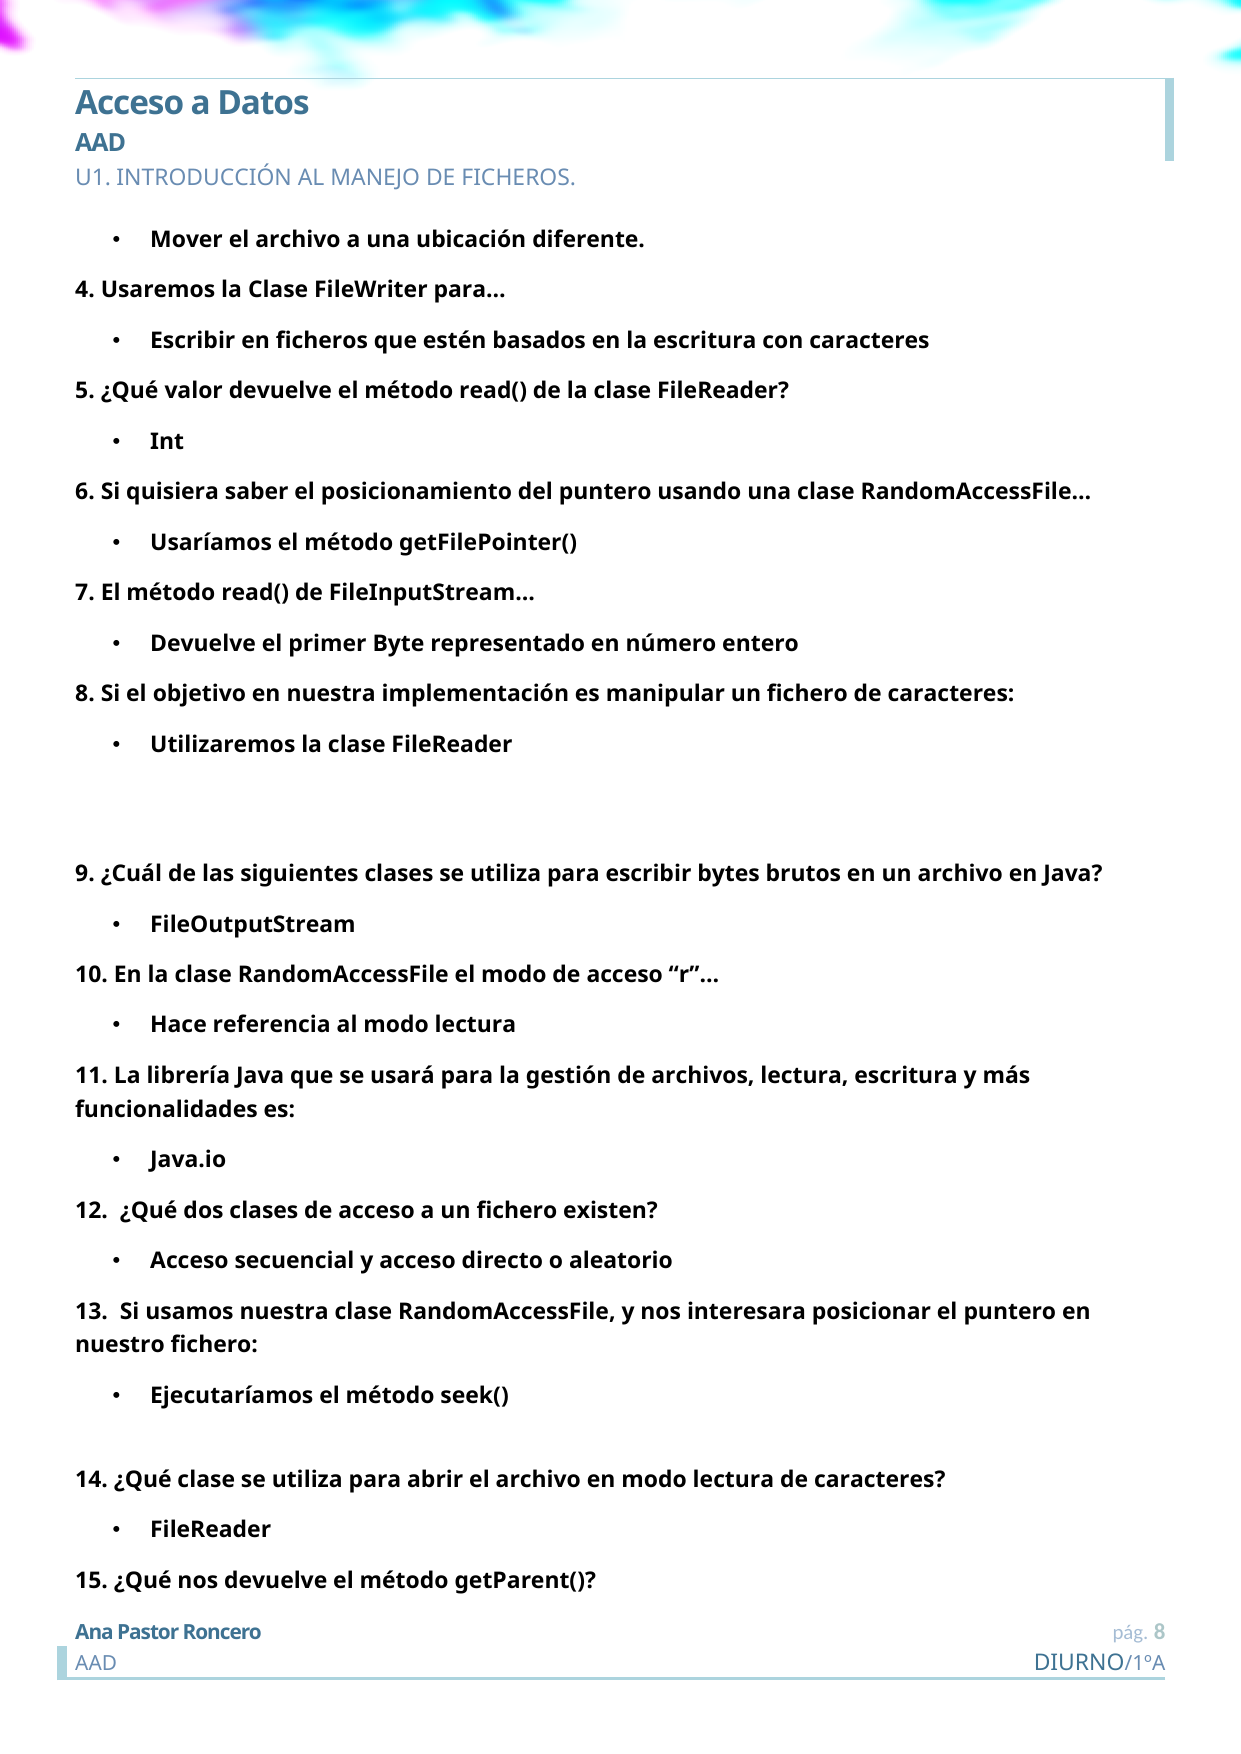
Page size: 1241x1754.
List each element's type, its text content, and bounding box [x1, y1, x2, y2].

text 9. ¿Cuál de las siguientes clases se utiliza para escribir bytes brutos en un archivo en Java? [75, 857, 1165, 888]
picture [0, 0, 1241, 140]
list Escribir en ficheros que estén basados en la escritura con caracteres [112, 324, 1165, 355]
list Acceso secuencial y acceso directo o aleatorio [112, 1244, 1165, 1275]
text 10. En la clase RandomAccessFile el modo de acceso “r”… [75, 958, 1165, 989]
text 12. ¿Qué dos clases de acceso a un fichero existen? [75, 1194, 1165, 1225]
text 5. ¿Qué valor devuelve el método read() de la clase FileReader? [75, 374, 1165, 406]
text 14. ¿Qué clase se utiliza para abrir el archivo en modo lectura de caracteres? [75, 1429, 1165, 1494]
list Mover el archivo a una ubicación diferente. [112, 223, 1165, 254]
list Int [112, 425, 1165, 456]
text 4. Usaremos la Clase FileWriter para… [75, 273, 1165, 305]
list FileReader [112, 1513, 1165, 1544]
list Java.io [112, 1143, 1165, 1174]
text 13. Si usamos nuestra clase RandomAccessFile, y nos interesara posicionar el puntero en nuestro fichero: [75, 1294, 1165, 1359]
list Ejecutaríamos el método seek() [112, 1379, 1165, 1410]
text 6. Si quisiera saber el posicionamiento del puntero usando una clase RandomAccessFile… [75, 475, 1165, 507]
text 11. La librería Java que se usará para la gestión de archivos, lectura, escritura y más funcionalidades es: [75, 1059, 1165, 1124]
text 15. ¿Qué nos devuelve el método getParent()? [75, 1564, 1165, 1595]
list Usaríamos el método getFilePointer() [112, 526, 1165, 557]
list Hace referencia al modo lectura [112, 1008, 1165, 1040]
picture [353, 0, 371, 6]
text 7. El método read() de FileInputStream… [75, 576, 1165, 607]
list Devuelve el primer Byte representado en número entero [112, 627, 1165, 658]
list FileOutputStream [112, 907, 1165, 939]
list Utilizaremos la clase FileReader [112, 728, 1165, 759]
text 8. Si el objetivo en nuestra implementación es manipular un fichero de caracteres: [75, 677, 1165, 708]
